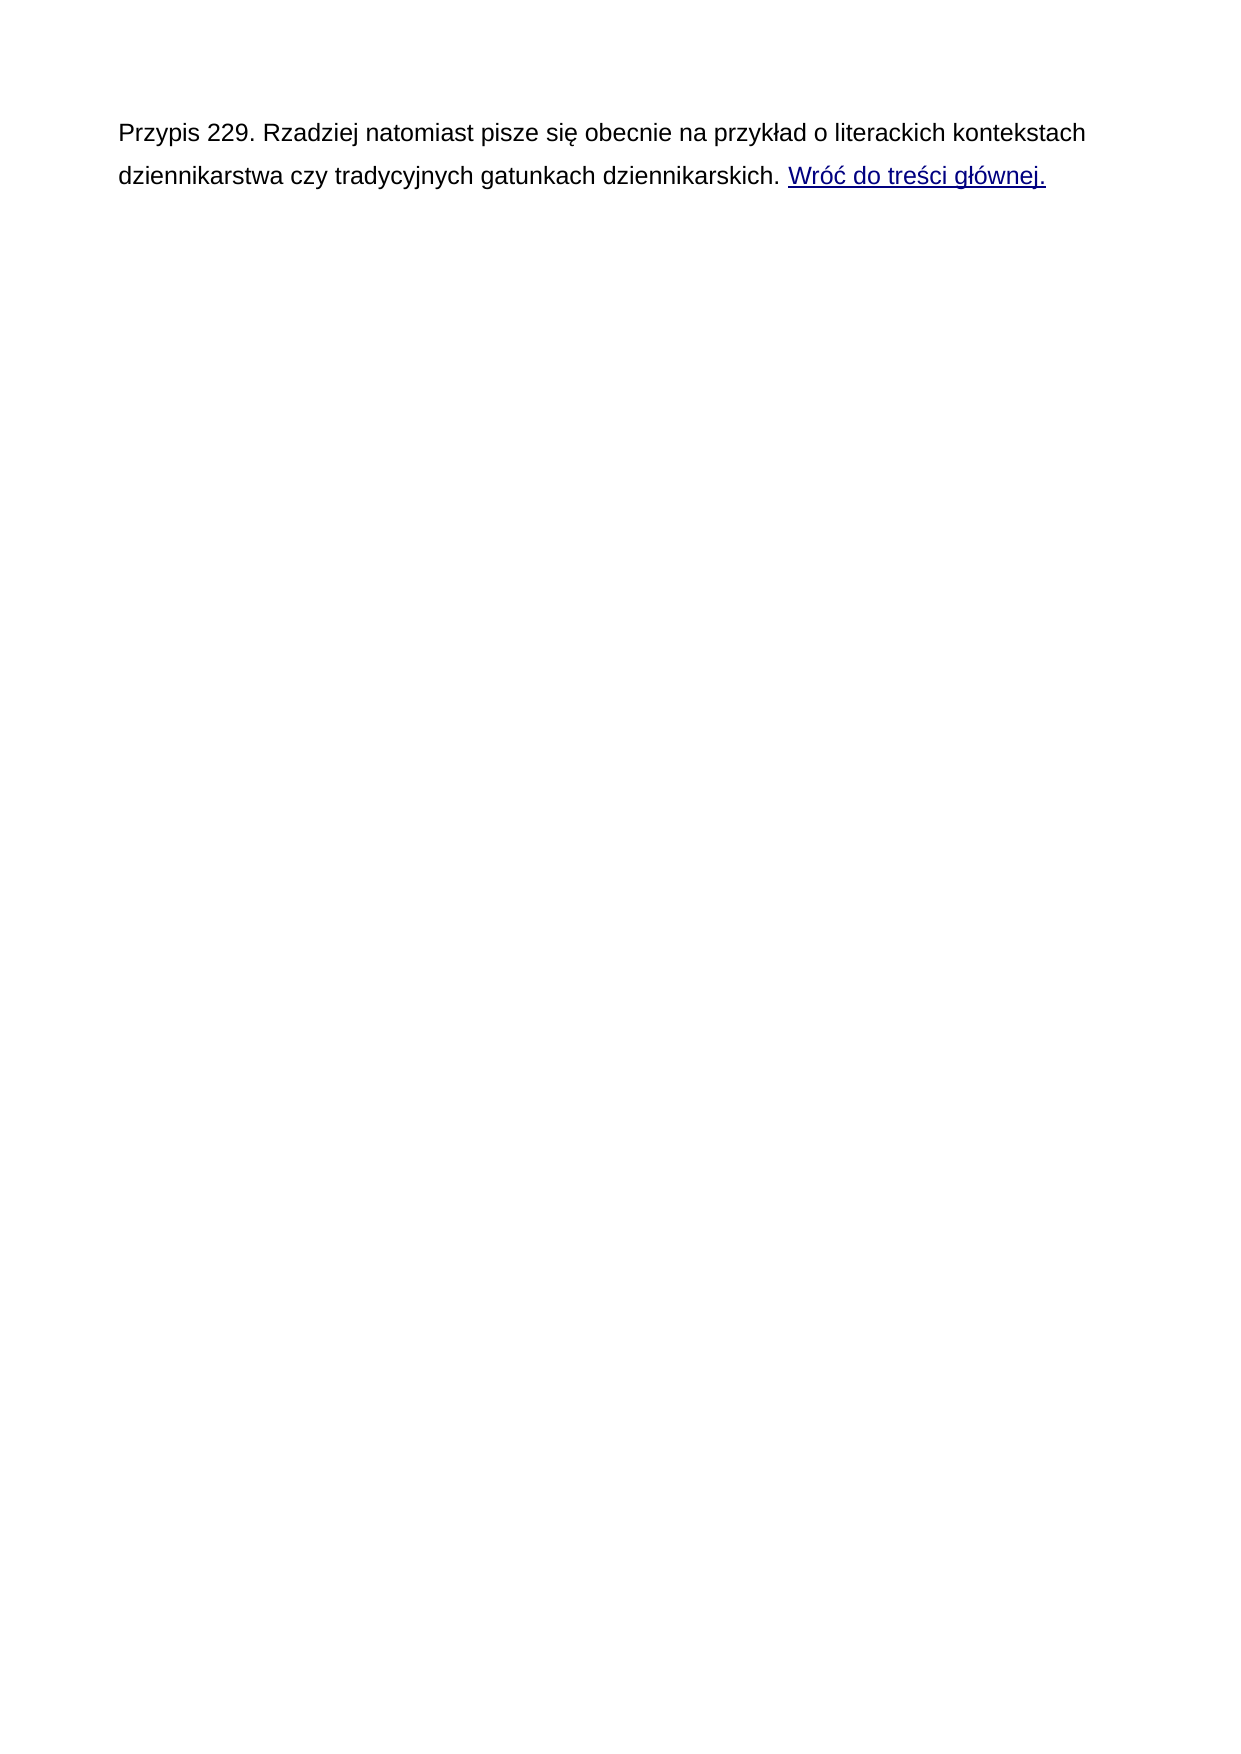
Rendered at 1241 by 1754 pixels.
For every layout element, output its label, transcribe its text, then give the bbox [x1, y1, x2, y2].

text Przypis 229. Rzadziej natomiast pisze się obecnie na przykład o literackich kontekstach dziennikarstwa czy tradycyjnych gatunkach dziennikarskich. Wróć do treści głównej. [118, 118, 1122, 190]
